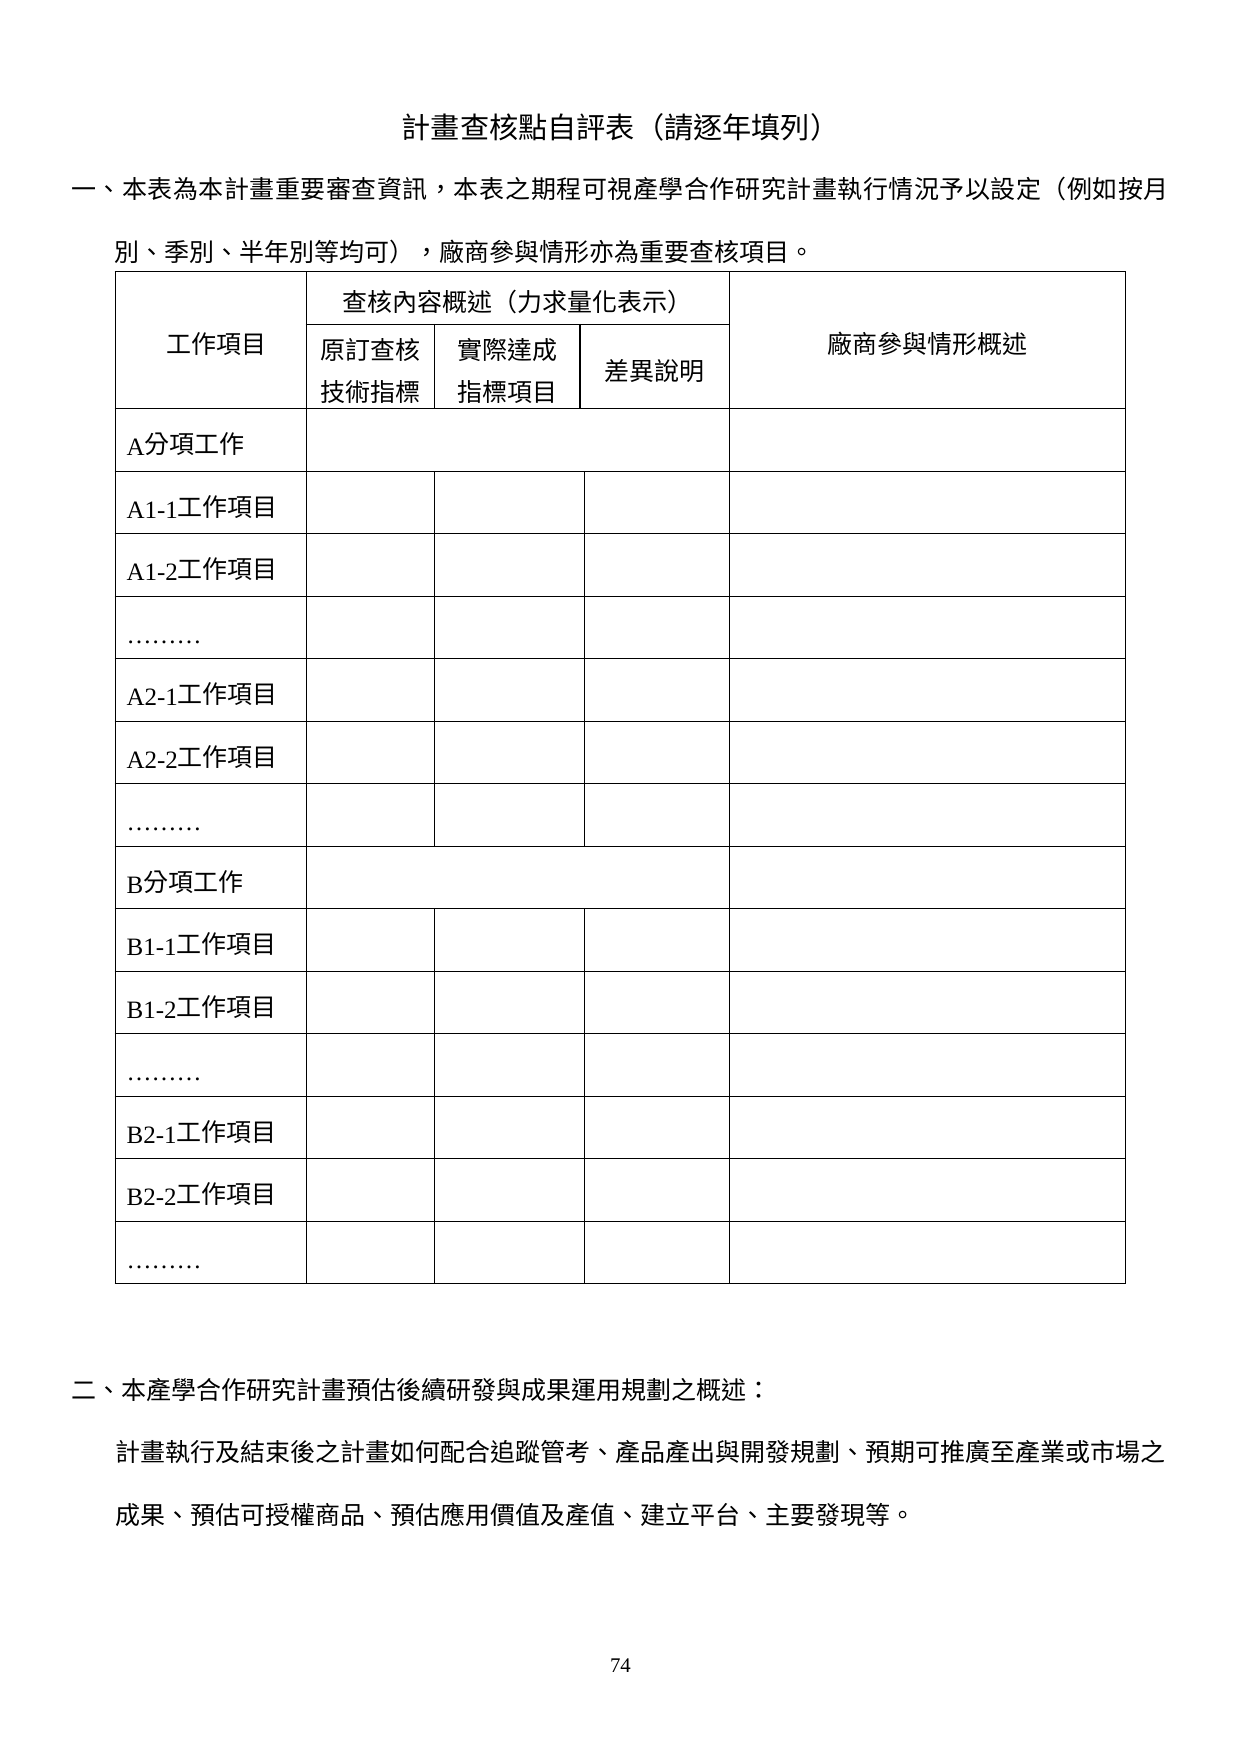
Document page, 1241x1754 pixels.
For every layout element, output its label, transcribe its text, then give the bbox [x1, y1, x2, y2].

table_cell ……… [116, 1222, 306, 1283]
table_cell [307, 722, 434, 783]
table_cell [435, 722, 584, 783]
table_cell [307, 472, 434, 533]
table_cell [585, 1222, 729, 1283]
table_cell 原訂查核 技術指標 [307, 325, 434, 408]
table_cell B1-2工作項目 [116, 972, 306, 1033]
table_cell [307, 597, 434, 658]
table_cell [585, 1034, 729, 1096]
table_cell [435, 534, 584, 596]
table_cell [585, 722, 729, 783]
text 二、本產學合作研究計畫預估後續研發與成果運用規劃之概述： [71, 1347, 1169, 1409]
table_cell [435, 597, 584, 658]
table_cell [730, 472, 1125, 533]
table_cell A2-1工作項目 [116, 659, 306, 721]
table_cell [585, 472, 729, 533]
table_cell [307, 534, 434, 596]
table_cell [730, 784, 1125, 846]
table_cell [435, 1159, 584, 1221]
table_cell A2-2工作項目 [116, 722, 306, 783]
table_cell B1-1工作項目 [116, 909, 306, 971]
table_cell [307, 784, 434, 846]
table_cell [307, 1034, 434, 1096]
table_cell [730, 909, 1125, 971]
table_header 工作項目 [116, 272, 306, 408]
table_cell [435, 1097, 584, 1158]
text 計畫查核點自評表（請逐年填列） [71, 84, 1169, 146]
table_cell A1-2工作項目 [116, 534, 306, 596]
table_cell [435, 1034, 584, 1096]
table_cell [585, 659, 729, 721]
table_cell [730, 722, 1125, 783]
table_cell [730, 1034, 1125, 1096]
table_cell [730, 659, 1125, 721]
table_cell ……… [116, 1034, 306, 1096]
table_cell A1-1工作項目 [116, 472, 306, 533]
table_cell [730, 409, 1125, 471]
table_cell B2-1工作項目 [116, 1097, 306, 1158]
table_cell A分項工作 [116, 409, 306, 471]
table_cell [435, 909, 584, 971]
table_cell [730, 972, 1125, 1033]
table_cell [730, 1097, 1125, 1158]
table_cell [435, 659, 584, 721]
table_cell [585, 597, 729, 658]
table_cell [435, 472, 584, 533]
table_cell [585, 1159, 729, 1221]
table_cell [730, 1222, 1125, 1283]
table_cell [730, 1159, 1125, 1221]
table_cell B分項工作 [116, 847, 306, 908]
table_cell [585, 909, 729, 971]
table_cell 差異說明 [581, 325, 729, 408]
table_cell [585, 1097, 729, 1158]
text 計畫執行及結束後之計畫如何配合追蹤管考、產品產出與開發規劃、預期可推廣至產業或市場之成果、預估可授權商品、預估應用價值及產值、建立平台、主要發現等。 [115, 1409, 1169, 1534]
table_cell B2-2工作項目 [116, 1159, 306, 1221]
table_cell [307, 1097, 434, 1158]
table_cell [585, 972, 729, 1033]
table_cell [307, 972, 434, 1033]
table_cell [307, 909, 434, 971]
table_header 查核內容概述（力求量化表示） [307, 272, 729, 324]
table_cell [307, 1222, 434, 1283]
table_cell ……… [116, 597, 306, 658]
table_cell [307, 1159, 434, 1221]
table_cell [307, 409, 729, 471]
table_cell [435, 1222, 584, 1283]
table_cell [435, 784, 584, 846]
table_cell [730, 534, 1125, 596]
table_cell [585, 784, 729, 846]
table_cell [585, 534, 729, 596]
table_cell [307, 659, 434, 721]
text 一、本表為本計畫重要審查資訊，本表之期程可視產學合作研究計畫執行情況予以設定（例如按月別、季別、半年別等均可），廠商參與情形亦為重要查核項目。 [71, 146, 1169, 271]
table_cell 實際達成 指標項目 [435, 325, 579, 408]
table_cell ……… [116, 784, 306, 846]
table_cell [730, 847, 1125, 908]
table_cell [730, 597, 1125, 658]
table_cell [435, 972, 584, 1033]
table_header 廠商參與情形概述 [730, 272, 1125, 408]
table_cell [307, 847, 729, 908]
